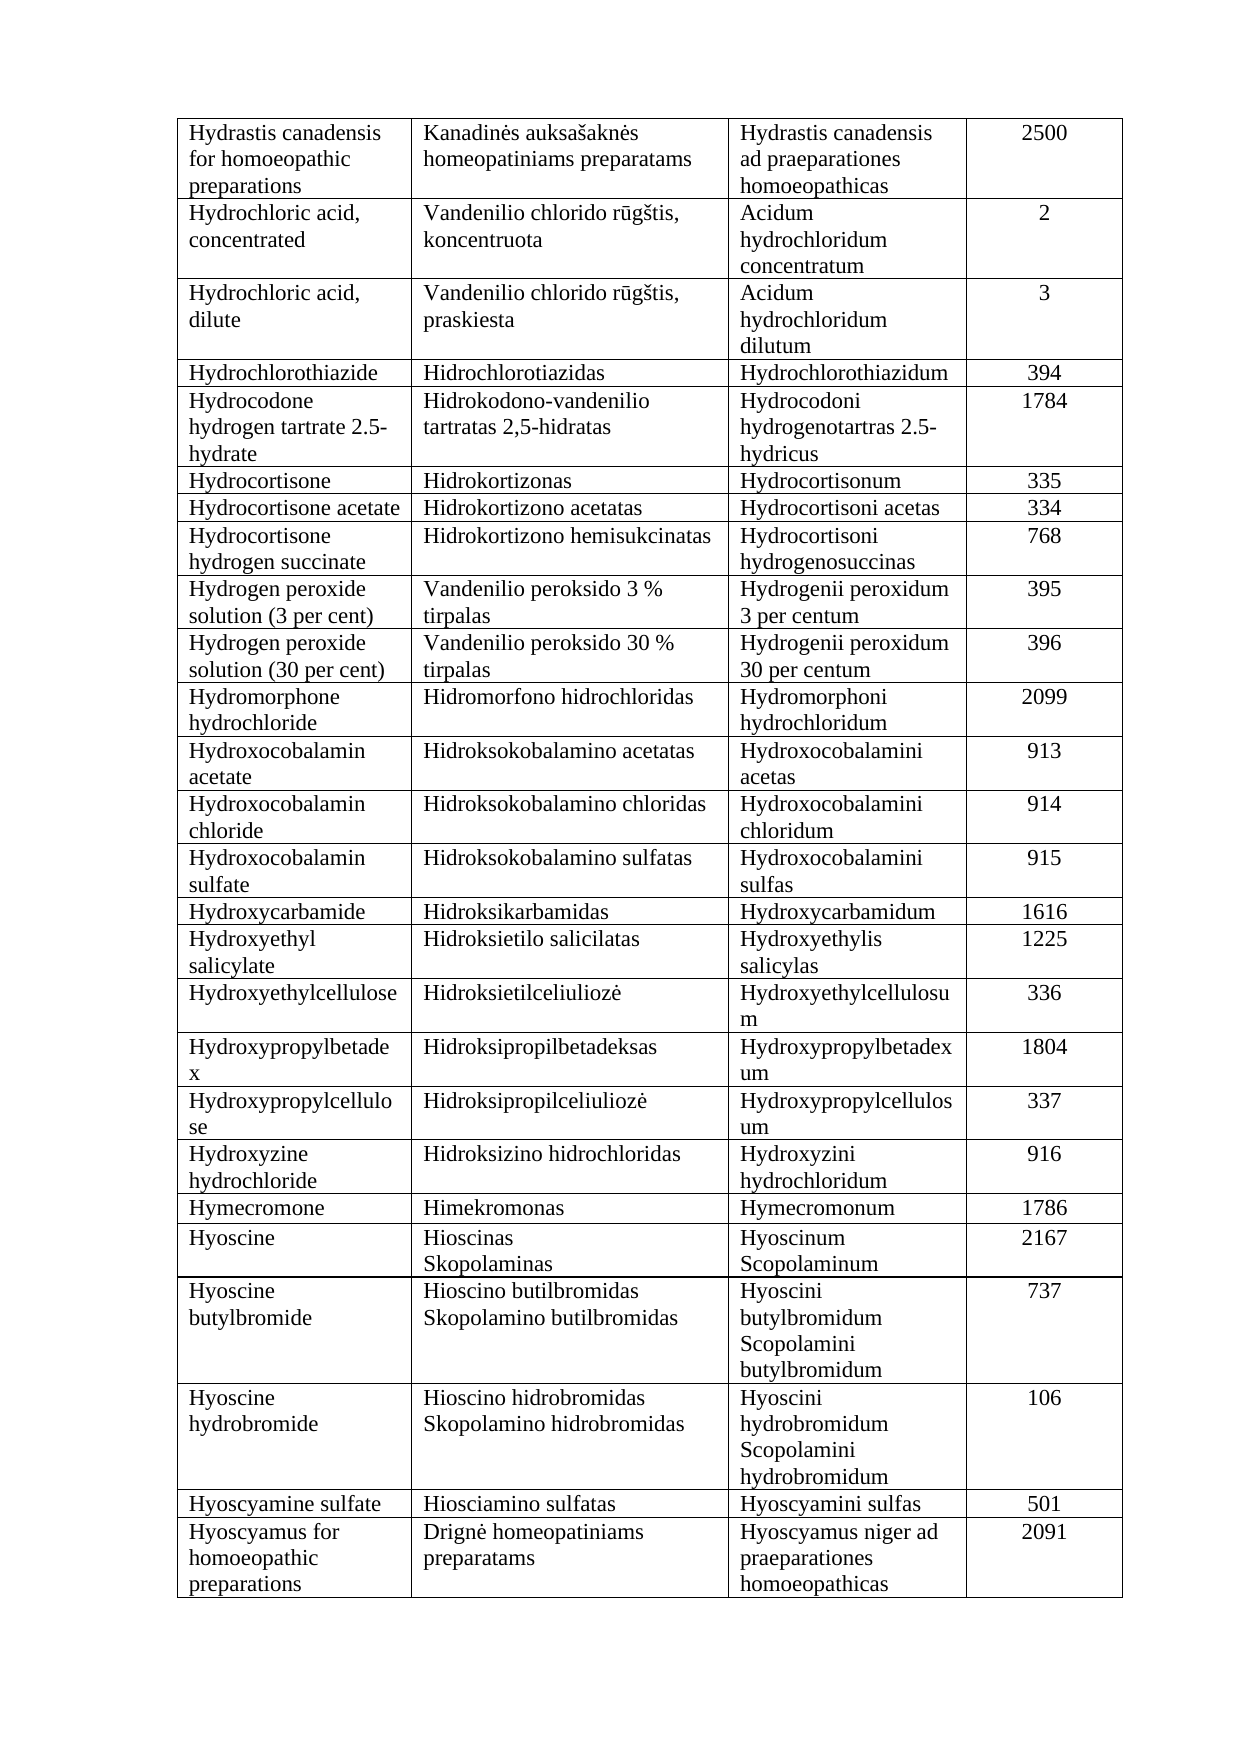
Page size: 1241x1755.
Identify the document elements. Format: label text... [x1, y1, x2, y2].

table_cell 2 [967, 199, 1122, 278]
table_cell Hyoscini butylbromidum Scopolamini butylbromidum [729, 1278, 966, 1383]
table_cell Hioscinas Skopolaminas [412, 1224, 728, 1276]
table_cell Hyoscyamine sulfate [178, 1490, 411, 1517]
table_cell 1225 [967, 925, 1122, 978]
table_cell Hidroksipropilbetadeksas [412, 1033, 728, 1086]
table_cell 501 [967, 1490, 1122, 1517]
table_cell Hydroxyethylcellulosum [729, 979, 966, 1032]
table_cell Hydroxypropylcellulosum [729, 1087, 966, 1139]
table_cell Hidroksipropilceliuliozė [412, 1087, 728, 1139]
table_cell Hydrocortisoni acetas [729, 494, 966, 521]
table_cell Hydroxyethyl salicylate [178, 925, 411, 978]
table_cell Hydrochloric acid, dilute [178, 279, 411, 358]
table_cell Hyoscyamus for homoeopathic preparations [178, 1518, 411, 1597]
table_cell Hydroxyethylcellulose [178, 979, 411, 1032]
table_cell 394 [967, 360, 1122, 386]
table_cell Hidroksikarbamidas [412, 898, 728, 924]
table_cell 913 [967, 737, 1122, 789]
table_cell Hydrocodone hydrogen tartrate 2.5-hydrate [178, 387, 411, 466]
table_cell 335 [967, 467, 1122, 493]
table_cell 334 [967, 494, 1122, 521]
table_cell Hydrochlorothiazidum [729, 360, 966, 386]
table_cell Vandenilio peroksido 3 % tirpalas [412, 576, 728, 628]
table_cell 915 [967, 844, 1122, 897]
table_cell 2091 [967, 1518, 1122, 1597]
table_cell 1616 [967, 898, 1122, 924]
table_cell Vandenilio chlorido rūgštis, praskiesta [412, 279, 728, 358]
table_cell Hydroxyzine hydrochloride [178, 1140, 411, 1193]
table_cell Hydroxycarbamide [178, 898, 411, 924]
table_cell Acidum hydrochloridum concentratum [729, 199, 966, 278]
table_cell Hydroxocobalamini chloridum [729, 791, 966, 843]
table_cell Hymecromonum [729, 1194, 966, 1223]
table_cell Hydroxypropylbetadexum [729, 1033, 966, 1086]
table_cell Hydroxocobalamin acetate [178, 737, 411, 789]
table_cell 2500 [967, 119, 1122, 198]
table_cell Hidromorfono hidrochloridas [412, 683, 728, 736]
table_cell Hyoscyamus niger ad praeparationes homoeopathicas [729, 1518, 966, 1597]
table_cell Hydromorphone hydrochloride [178, 683, 411, 736]
table_cell Himekromonas [412, 1194, 728, 1223]
table_cell 3 [967, 279, 1122, 358]
table_cell Hyoscine hydrobromide [178, 1384, 411, 1489]
table_cell Hidroksokobalamino chloridas [412, 791, 728, 843]
table_cell Vandenilio chlorido rūgštis, koncentruota [412, 199, 728, 278]
table_cell 336 [967, 979, 1122, 1032]
table_cell Hidrokortizono acetatas [412, 494, 728, 521]
table_cell 106 [967, 1384, 1122, 1489]
table_cell Hioscino butilbromidas Skopolamino butilbromidas [412, 1278, 728, 1383]
table_cell Hidroksietilceliuliozė [412, 979, 728, 1032]
table_cell Hydrogenii peroxidum 3 per centum [729, 576, 966, 628]
table_cell Vandenilio peroksido 30 % tirpalas [412, 629, 728, 682]
table_cell Acidum hydrochloridum dilutum [729, 279, 966, 358]
table_cell Drignė homeopatiniams preparatams [412, 1518, 728, 1597]
table_cell Hydroxocobalamin sulfate [178, 844, 411, 897]
table_cell Hydroxocobalamini acetas [729, 737, 966, 789]
table_cell Hydrocortisone hydrogen succinate [178, 522, 411, 574]
table_cell Hydrogenii peroxidum 30 per centum [729, 629, 966, 682]
table_cell Hidrokodono-vandenilio tartratas 2,5-hidratas [412, 387, 728, 466]
table_cell Hydrocortisoni hydrogenosuccinas [729, 522, 966, 574]
table_cell Hioscino hidrobromidas Skopolamino hidrobromidas [412, 1384, 728, 1489]
table_cell 1786 [967, 1194, 1122, 1223]
table_cell 396 [967, 629, 1122, 682]
table_cell Hydrocortisone [178, 467, 411, 493]
table_cell Hydrastis canadensis ad praeparationes homoeopathicas [729, 119, 966, 198]
table_cell Hydromorphoni hydrochloridum [729, 683, 966, 736]
table_cell Hidrokortizono hemisukcinatas [412, 522, 728, 574]
table_cell Hydroxyethylis salicylas [729, 925, 966, 978]
table_cell 2099 [967, 683, 1122, 736]
table_cell 1804 [967, 1033, 1122, 1086]
table_cell Hymecromone [178, 1194, 411, 1223]
table_cell Hydrocodoni hydrogenotartras 2.5-hydricus [729, 387, 966, 466]
table_cell Hydrochloric acid, concentrated [178, 199, 411, 278]
table_cell Hidroksokobalamino acetatas [412, 737, 728, 789]
table_cell Hydroxocobalamini sulfas [729, 844, 966, 897]
table_cell Hyoscine butylbromide [178, 1278, 411, 1383]
table_cell 916 [967, 1140, 1122, 1193]
table_cell Hydrastis canadensis for homoeopathic preparations [178, 119, 411, 198]
table_cell 337 [967, 1087, 1122, 1139]
table_cell Hydroxyzini hydrochloridum [729, 1140, 966, 1193]
table_cell Hydroxocobalamin chloride [178, 791, 411, 843]
table_cell Hiosciamino sulfatas [412, 1490, 728, 1517]
table_cell Hidrokortizonas [412, 467, 728, 493]
table_cell Hidroksietilo salicilatas [412, 925, 728, 978]
table_cell Hydrocortisonum [729, 467, 966, 493]
table_cell Hidroksokobalamino sulfatas [412, 844, 728, 897]
table_cell Hydrogen peroxide solution (30 per cent) [178, 629, 411, 682]
table_cell Hyoscyamini sulfas [729, 1490, 966, 1517]
table_cell Hidrochlorotiazidas [412, 360, 728, 386]
table_cell Hydrochlorothiazide [178, 360, 411, 386]
table_cell Hyoscinum Scopolaminum [729, 1224, 966, 1276]
table_cell Hydroxypropylcellulose [178, 1087, 411, 1139]
table_cell Hydrocortisone acetate [178, 494, 411, 521]
table_cell 395 [967, 576, 1122, 628]
table_cell Hydroxypropylbetadex [178, 1033, 411, 1086]
table_cell 768 [967, 522, 1122, 574]
table_cell Hyoscini hydrobromidum Scopolamini hydrobromidum [729, 1384, 966, 1489]
table_cell 1784 [967, 387, 1122, 466]
table_cell Hydrogen peroxide solution (3 per cent) [178, 576, 411, 628]
table_cell 737 [967, 1278, 1122, 1383]
table_cell Hidroksizino hidrochloridas [412, 1140, 728, 1193]
table_cell Hyoscine [178, 1224, 411, 1276]
table_cell 914 [967, 791, 1122, 843]
table_cell Kanadinės auksašaknės homeopatiniams preparatams [412, 119, 728, 198]
table_cell Hydroxycarbamidum [729, 898, 966, 924]
table_cell 2167 [967, 1224, 1122, 1276]
